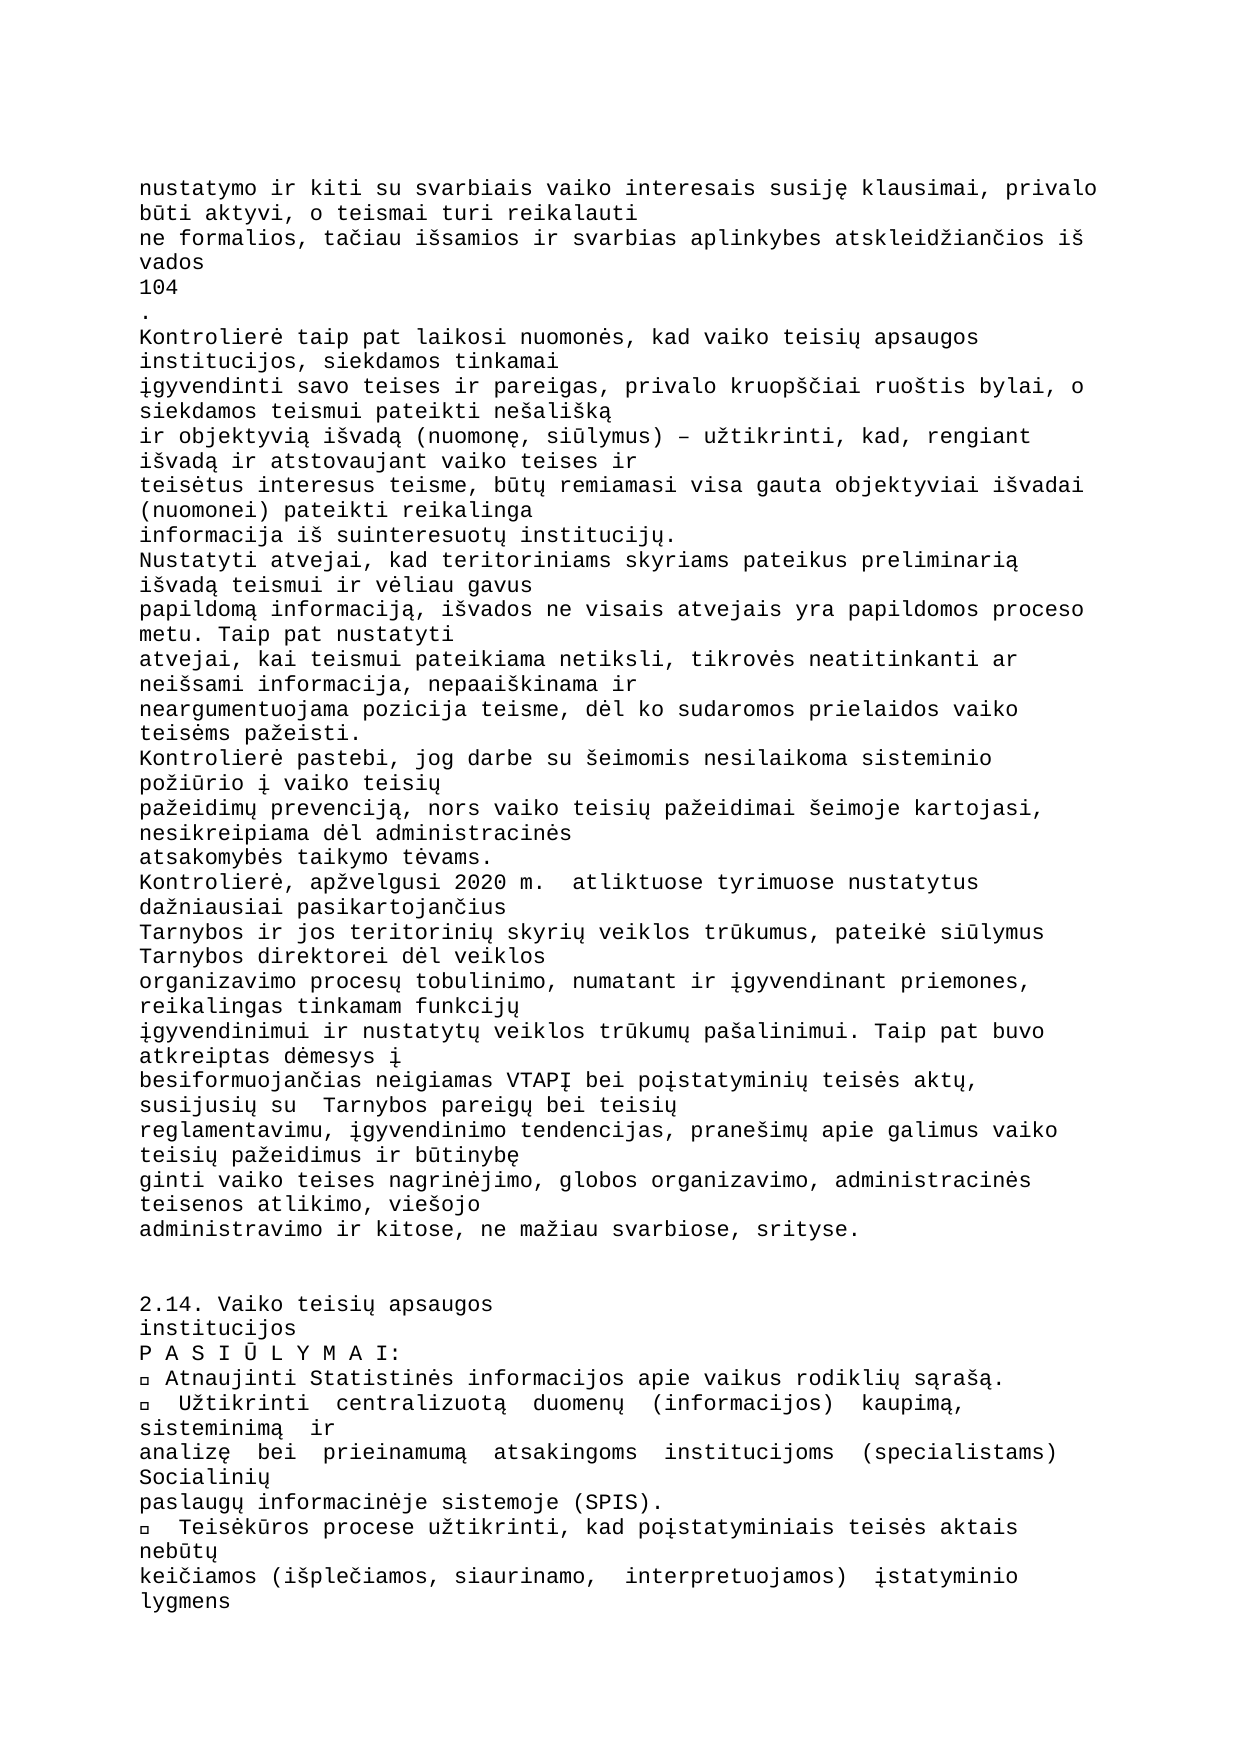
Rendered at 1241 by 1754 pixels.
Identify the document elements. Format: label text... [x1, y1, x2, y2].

text institucijos [139, 1318, 1101, 1342]
text organizavimo procesų tobulinimo, numatant ir įgyvendinant priemones, reikalingas tinkamam funkcijų [139, 971, 1101, 1020]
text . [139, 301, 1101, 326]
text analizę bei prieinamumą atsakingoms institucijoms (specialistams) Socialinių [139, 1442, 1101, 1491]
text įgyvendinimui ir nustatytų veiklos trūkumų pašalinimui. Taip pat buvo atkreiptas dėmesys į [139, 1020, 1101, 1070]
text Tarnybos ir jos teritorinių skyrių veiklos trūkumus, pateikė siūlymus Tarnybos direktorei dėl veiklos [139, 921, 1101, 971]
text ir objektyvią išvadą (nuomonę, siūlymus) – užtikrinti, kad, rengiant išvadą ir atstovaujant vaiko teises ir [139, 425, 1101, 475]
text Kontrolierė taip pat laikosi nuomonės, kad vaiko teisių apsaugos institucijos, siekdamos tinkamai [139, 326, 1101, 376]
text 2.14. Vaiko teisių apsaugos [139, 1293, 1101, 1318]
text  Užtikrinti centralizuotą duomenų (informacijos) kaupimą, sisteminimą ir [139, 1392, 1101, 1442]
text įgyvendinti savo teises ir pareigas, privalo kruopščiai ruoštis bylai, o siekdamos teismui pateikti nešališką [139, 376, 1101, 425]
text 104 [139, 276, 1101, 301]
text atsakomybės taikymo tėvams. [139, 847, 1101, 871]
text besiformuojančias neigiamas VTAPĮ bei poįstatyminių teisės aktų, susijusių su Tarnybos pareigų bei teisių [139, 1070, 1101, 1119]
text teisėtus interesus teisme, būtų remiamasi visa gauta objektyviai išvadai (nuomonei) pateikti reikalinga [139, 475, 1101, 524]
text atvejai, kai teismui pateikiama netiksli, tikrovės neatitinkanti ar neišsami informacija, nepaaiškinama ir [139, 648, 1101, 698]
text informacija iš suinteresuotų institucijų. [139, 524, 1101, 549]
text paslaugų informacinėje sistemoje (SPIS). [139, 1491, 1101, 1516]
text administravimo ir kitose, ne mažiau svarbiose, srityse. [139, 1218, 1101, 1243]
text ne formalios, tačiau išsamios ir svarbias aplinkybes atskleidžiančios iš vados [139, 227, 1101, 276]
text nustatymo ir kiti su svarbiais vaiko interesais susiję klausimai, privalo būti aktyvi, o teismai turi reikalauti [139, 177, 1101, 227]
text ginti vaiko teises nagrinėjimo, globos organizavimo, administracinės teisenos atlikimo, viešojo [139, 1169, 1101, 1218]
text Kontrolierė, apžvelgusi 2020 m. atliktuose tyrimuose nustatytus dažniausiai pasikartojančius [139, 871, 1101, 921]
text P A S I Ū L Y M A I: [139, 1342, 1101, 1367]
text  Atnaujinti Statistinės informacijos apie vaikus rodiklių sąrašą. [139, 1367, 1101, 1392]
text papildomą informaciją, išvados ne visais atvejais yra papildomos proceso metu. Taip pat nustatyti [139, 599, 1101, 648]
text Kontrolierė pastebi, jog darbe su šeimomis nesilaikoma sisteminio požiūrio į vaiko teisių [139, 747, 1101, 797]
text neargumentuojama pozicija teisme, dėl ko sudaromos prielaidos vaiko teisėms pažeisti. [139, 698, 1101, 747]
text pažeidimų prevenciją, nors vaiko teisių pažeidimai šeimoje kartojasi, nesikreipiama dėl administracinės [139, 797, 1101, 847]
text Nustatyti atvejai, kad teritoriniams skyriams pateikus preliminarią išvadą teismui ir vėliau gavus [139, 549, 1101, 599]
text keičiamos (išplečiamos, siaurinamo, interpretuojamos) įstatyminio lygmens [139, 1566, 1101, 1615]
text reglamentavimu, įgyvendinimo tendencijas, pranešimų apie galimus vaiko teisių pažeidimus ir būtinybę [139, 1119, 1101, 1169]
text  Teisėkūros procese užtikrinti, kad poįstatyminiais teisės aktais nebūtų [139, 1516, 1101, 1566]
